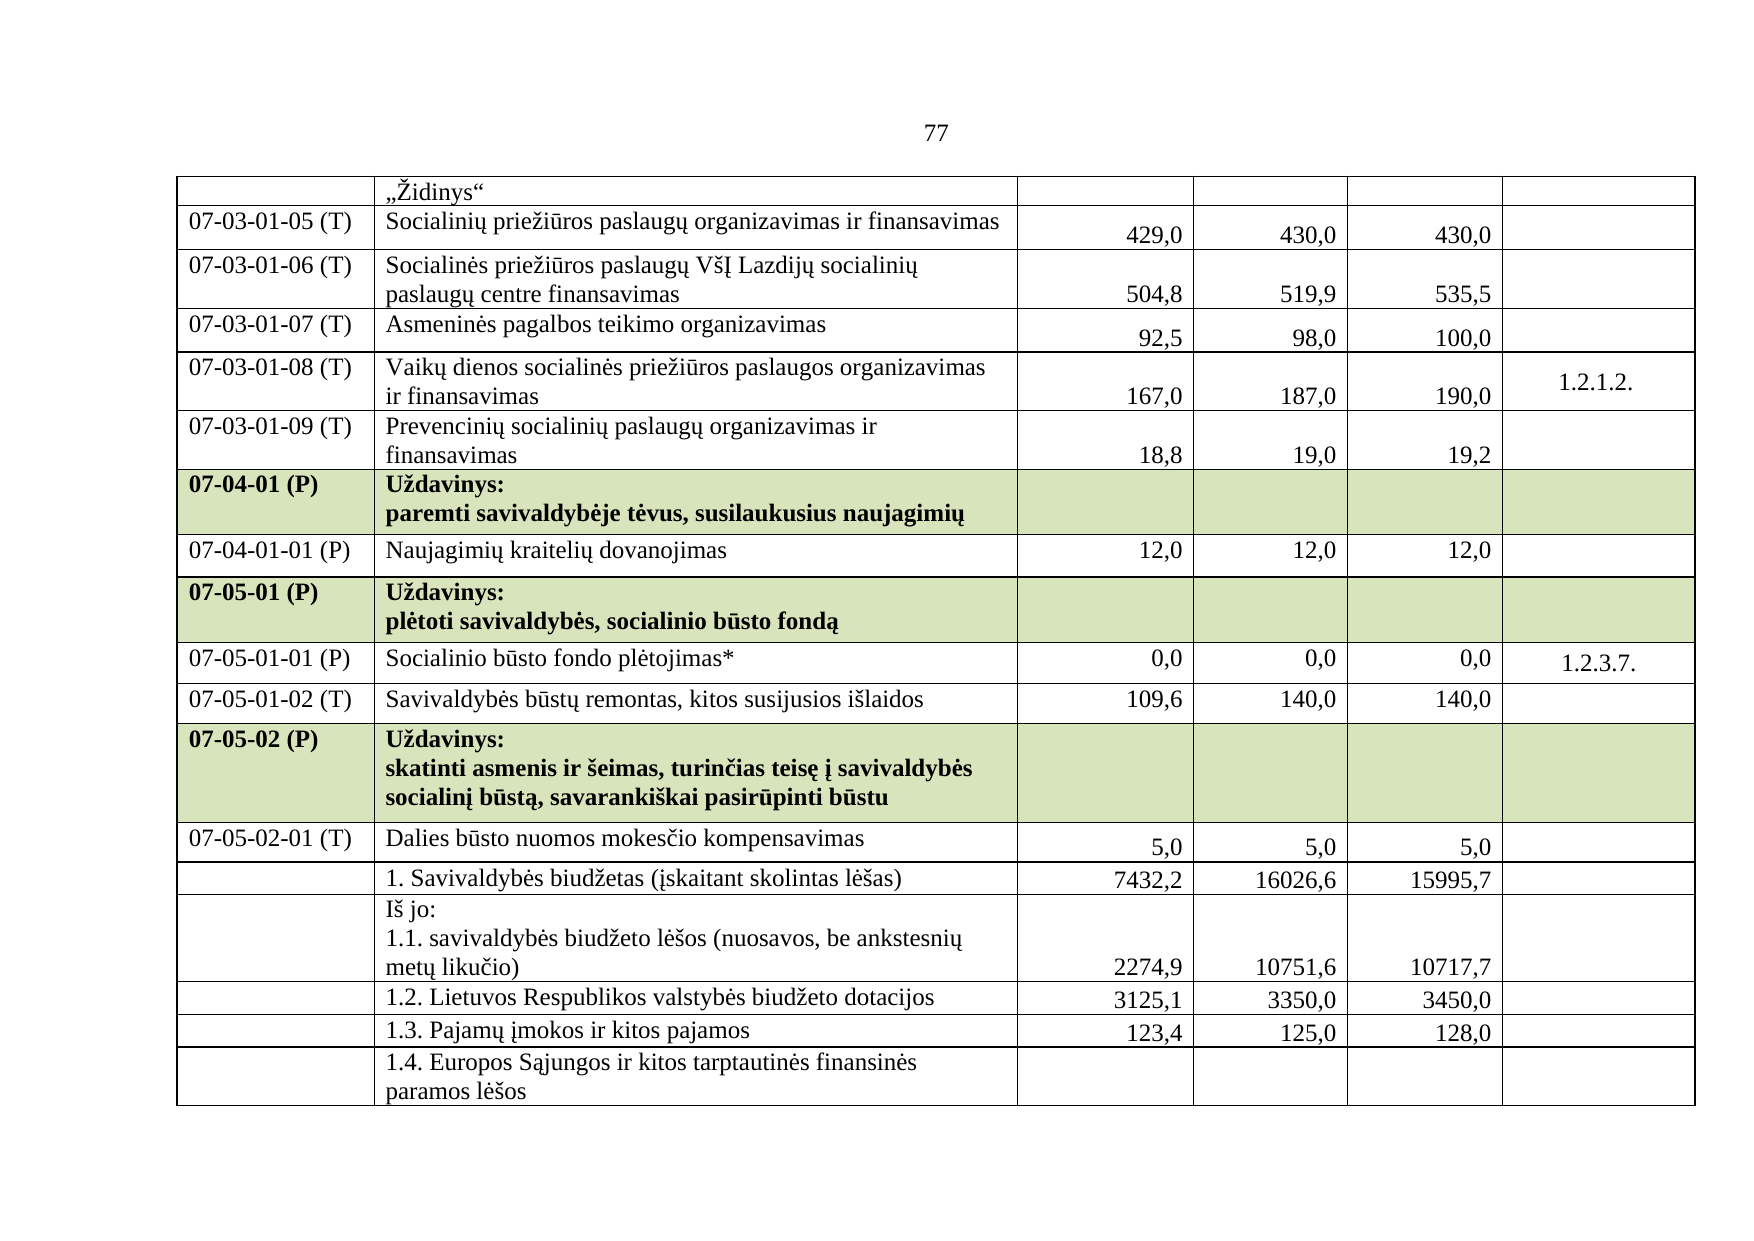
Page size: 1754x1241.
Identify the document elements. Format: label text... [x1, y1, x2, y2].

table_cell 92,5 [1018, 309, 1193, 351]
table_cell Uždavinys: paremti savivaldybėje tėvus, susilaukusius naujagimių [375, 470, 1017, 534]
table_cell [1503, 578, 1694, 642]
table_cell 519,9 [1194, 250, 1347, 308]
table_cell 5,0 [1018, 823, 1193, 861]
table_cell [1348, 1048, 1502, 1105]
table_cell 2274,9 [1018, 895, 1193, 981]
table_cell 100,0 [1348, 309, 1502, 351]
table_cell 430,0 [1348, 206, 1502, 249]
table_cell Vaikų dienos socialinės priežiūros paslaugos organizavimas ir finansavimas [375, 353, 1017, 410]
table_cell 07-03-01-05 (T) [178, 206, 374, 249]
table_cell [1503, 535, 1694, 576]
table_cell 0,0 [1348, 643, 1502, 683]
table_cell 07-05-01-02 (T) [178, 684, 374, 723]
table_cell Socialinių priežiūros paslaugų organizavimas ir finansavimas [375, 206, 1017, 249]
table_cell [1503, 823, 1694, 861]
table_cell [178, 177, 374, 205]
table_cell [1018, 724, 1193, 822]
table_cell 19,0 [1194, 411, 1347, 468]
table_cell [1503, 470, 1694, 534]
table_cell [1503, 724, 1694, 822]
table_cell [1348, 470, 1502, 534]
table_cell Uždavinys: plėtoti savivaldybės, socialinio būsto fondą [375, 578, 1017, 642]
table_cell 5,0 [1194, 823, 1347, 861]
table_cell 1.2.3.7. [1503, 643, 1694, 683]
table_cell 07-03-01-09 (T) [178, 411, 374, 468]
table_cell [1503, 206, 1694, 249]
table_cell 429,0 [1018, 206, 1193, 249]
table_cell [1194, 724, 1347, 822]
table_cell Iš jo: 1.1. savivaldybės biudžeto lėšos (nuosavos, be ankstesnių metų likučio) [375, 895, 1017, 981]
table_cell [1503, 250, 1694, 308]
table_cell [1194, 177, 1347, 205]
table_cell 07-04-01-01 (P) [178, 535, 374, 576]
table_cell 10751,6 [1194, 895, 1347, 981]
table_cell 128,0 [1348, 1015, 1502, 1046]
table_cell 123,4 [1018, 1015, 1193, 1046]
table_cell [178, 1048, 374, 1105]
table_cell [178, 895, 374, 981]
table_cell 19,2 [1348, 411, 1502, 468]
table_cell 16026,6 [1194, 863, 1347, 893]
table_cell 125,0 [1194, 1015, 1347, 1046]
table_cell 07-05-02 (P) [178, 724, 374, 822]
table_cell 140,0 [1194, 684, 1347, 723]
table_cell 07-03-01-07 (T) [178, 309, 374, 351]
table_cell [1503, 1048, 1694, 1105]
table_cell 430,0 [1194, 206, 1347, 249]
table_cell 1.2. Lietuvos Respublikos valstybės biudžeto dotacijos [375, 982, 1017, 1014]
table_cell 5,0 [1348, 823, 1502, 861]
table_cell „Židinys“ [375, 177, 1017, 205]
table_cell 3125,1 [1018, 982, 1193, 1014]
table_cell Dalies būsto nuomos mokesčio kompensavimas [375, 823, 1017, 861]
table_cell [1503, 309, 1694, 351]
table_cell 12,0 [1194, 535, 1347, 576]
table_cell 109,6 [1018, 684, 1193, 723]
table_cell 190,0 [1348, 353, 1502, 410]
table_cell [1194, 470, 1347, 534]
table_cell [178, 982, 374, 1014]
table_cell 140,0 [1348, 684, 1502, 723]
table_cell [1503, 684, 1694, 723]
table_cell 1.3. Pajamų įmokos ir kitos pajamos [375, 1015, 1017, 1046]
table_cell [1018, 578, 1193, 642]
table_cell [1503, 177, 1694, 205]
table_cell [1018, 1048, 1193, 1105]
table_cell [1503, 863, 1694, 893]
table_cell 0,0 [1194, 643, 1347, 683]
table_cell 07-05-02-01 (T) [178, 823, 374, 861]
table_cell Uždavinys: skatinti asmenis ir šeimas, turinčias teisę į savivaldybės socialinį būstą, savarankiškai pasirūpinti būstu [375, 724, 1017, 822]
table_cell 1. Savivaldybės biudžetas (įskaitant skolintas lėšas) [375, 863, 1017, 893]
table_cell Savivaldybės būstų remontas, kitos susijusios išlaidos [375, 684, 1017, 723]
table_cell 98,0 [1194, 309, 1347, 351]
table_cell Socialinės priežiūros paslaugų VšĮ Lazdijų socialinių paslaugų centre finansavimas [375, 250, 1017, 308]
table_cell 07-05-01 (P) [178, 578, 374, 642]
table_cell Asmeninės pagalbos teikimo organizavimas [375, 309, 1017, 351]
table_cell Prevencinių socialinių paslaugų organizavimas ir finansavimas [375, 411, 1017, 468]
table_cell [1503, 895, 1694, 981]
table_cell 10717,7 [1348, 895, 1502, 981]
table_cell 3350,0 [1194, 982, 1347, 1014]
table_cell 504,8 [1018, 250, 1193, 308]
table_cell 12,0 [1348, 535, 1502, 576]
table_cell 07-03-01-08 (T) [178, 353, 374, 410]
table_cell Naujagimių kraitelių dovanojimas [375, 535, 1017, 576]
table_cell 07-03-01-06 (T) [178, 250, 374, 308]
table_cell 187,0 [1194, 353, 1347, 410]
table_cell 07-04-01 (P) [178, 470, 374, 534]
table_cell 535,5 [1348, 250, 1502, 308]
table_cell [1194, 578, 1347, 642]
table_cell 7432,2 [1018, 863, 1193, 893]
table_cell 1.2.1.2. [1503, 353, 1694, 410]
table_cell [1348, 578, 1502, 642]
table_cell [178, 1015, 374, 1046]
table_cell [1503, 982, 1694, 1014]
table_cell [1348, 177, 1502, 205]
table_cell 1.4. Europos Sąjungos ir kitos tarptautinės finansinės paramos lėšos [375, 1048, 1017, 1105]
table_cell 18,8 [1018, 411, 1193, 468]
table_cell 12,0 [1018, 535, 1193, 576]
table_cell 0,0 [1018, 643, 1193, 683]
table_cell 15995,7 [1348, 863, 1502, 893]
table_cell [1503, 1015, 1694, 1046]
table_cell 167,0 [1018, 353, 1193, 410]
table_cell 07-05-01-01 (P) [178, 643, 374, 683]
table_cell [1348, 724, 1502, 822]
table_cell [1194, 1048, 1347, 1105]
table_cell Socialinio būsto fondo plėtojimas* [375, 643, 1017, 683]
table_cell 3450,0 [1348, 982, 1502, 1014]
table_cell [1018, 177, 1193, 205]
table_cell [178, 863, 374, 893]
table_cell [1503, 411, 1694, 468]
table_cell [1018, 470, 1193, 534]
